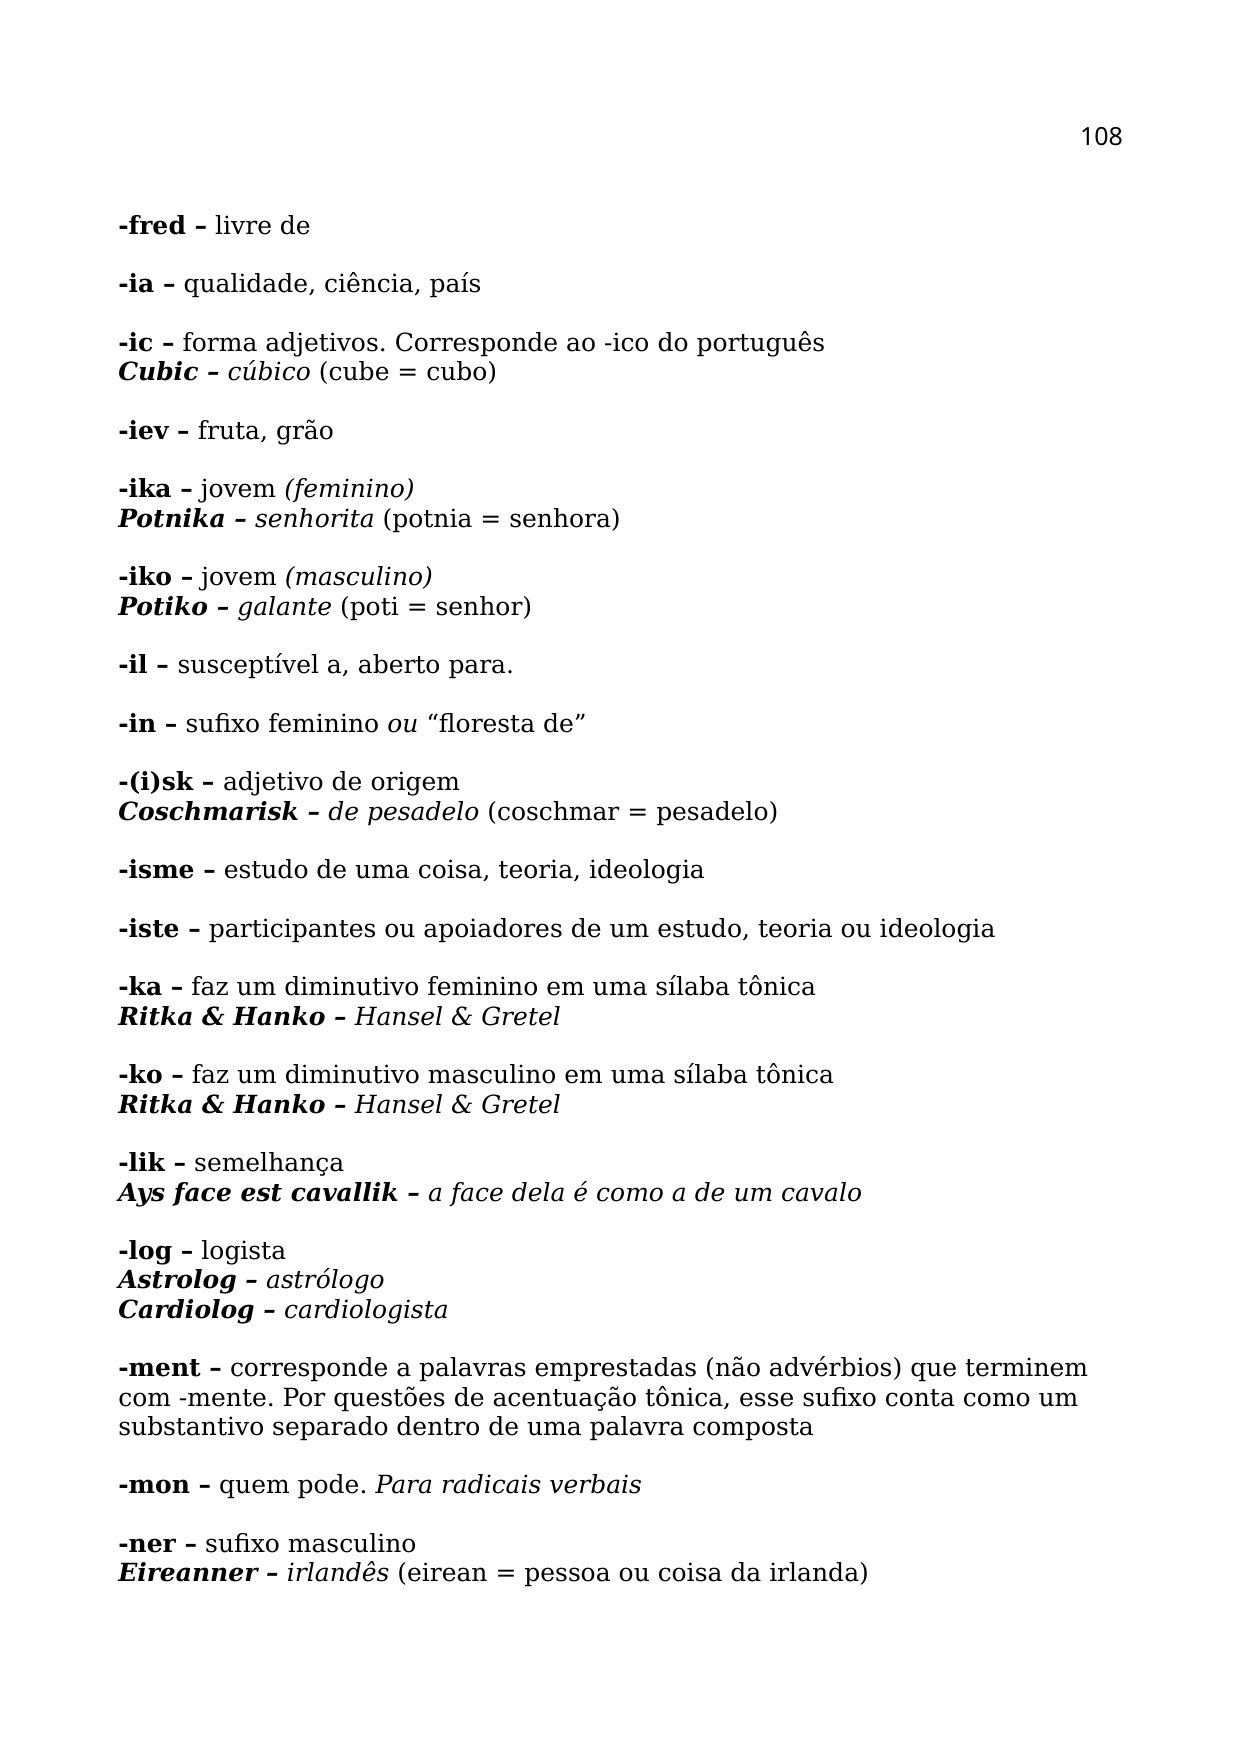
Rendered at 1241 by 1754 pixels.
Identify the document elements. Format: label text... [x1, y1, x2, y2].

text -ia – qualidade, ciência, país [118, 269, 1123, 299]
text Ays face est cavallik – a face dela é como a de um cavalo [118, 1177, 1123, 1207]
text Potiko – galante (poti = senhor) [118, 592, 1123, 621]
text -ko – faz um diminutivo masculino em uma sílaba tônica [118, 1060, 1123, 1089]
text -log – logista [118, 1236, 1123, 1265]
text -ika – jovem (feminino) [118, 474, 1123, 504]
text -ic – forma adjetivos. Corresponde ao -ico do português [118, 328, 1123, 357]
text -(i)sk – adjetivo de origem [118, 767, 1123, 797]
text -iste – participantes ou apoiadores de um estudo, teoria ou ideologia [118, 914, 1123, 943]
text Eireanner – irlandês (eirean = pessoa ou coisa da irlanda) [118, 1558, 1123, 1587]
text -mon – quem pode. Para radicais verbais [118, 1470, 1123, 1499]
text -ment – corresponde a palavras emprestadas (não advérbios) que terminem com -mente. Por questões de acentuação tônica, esse sufixo conta como um substantivo separado dentro de uma palavra composta [118, 1353, 1123, 1441]
text -fred – livre de [118, 211, 1123, 240]
text Coschmarisk – de pesadelo (coschmar = pesadelo) [118, 797, 1123, 826]
text -lik – semelhança [118, 1148, 1123, 1177]
text Potnika – senhorita (potnia = senhora) [118, 504, 1123, 533]
text Astrolog – astrólogo [118, 1265, 1123, 1295]
text Cardiolog – cardiologista [118, 1295, 1123, 1324]
text Ritka & Hanko – Hansel & Gretel [118, 1089, 1123, 1119]
text Ritka & Hanko – Hansel & Gretel [118, 1002, 1123, 1031]
text -iev – fruta, grão [118, 416, 1123, 445]
text -ner – sufixo masculino [118, 1529, 1123, 1558]
text Cubic – cúbico (cube = cubo) [118, 357, 1123, 387]
text -iko – jovem (masculino) [118, 562, 1123, 592]
text -ka – faz um diminutivo feminino em uma sílaba tônica [118, 972, 1123, 1002]
text -in – sufixo feminino ou “floresta de” [118, 709, 1123, 738]
text -isme – estudo de uma coisa, teoria, ideologia [118, 855, 1123, 884]
text -il – susceptível a, aberto para. [118, 650, 1123, 679]
